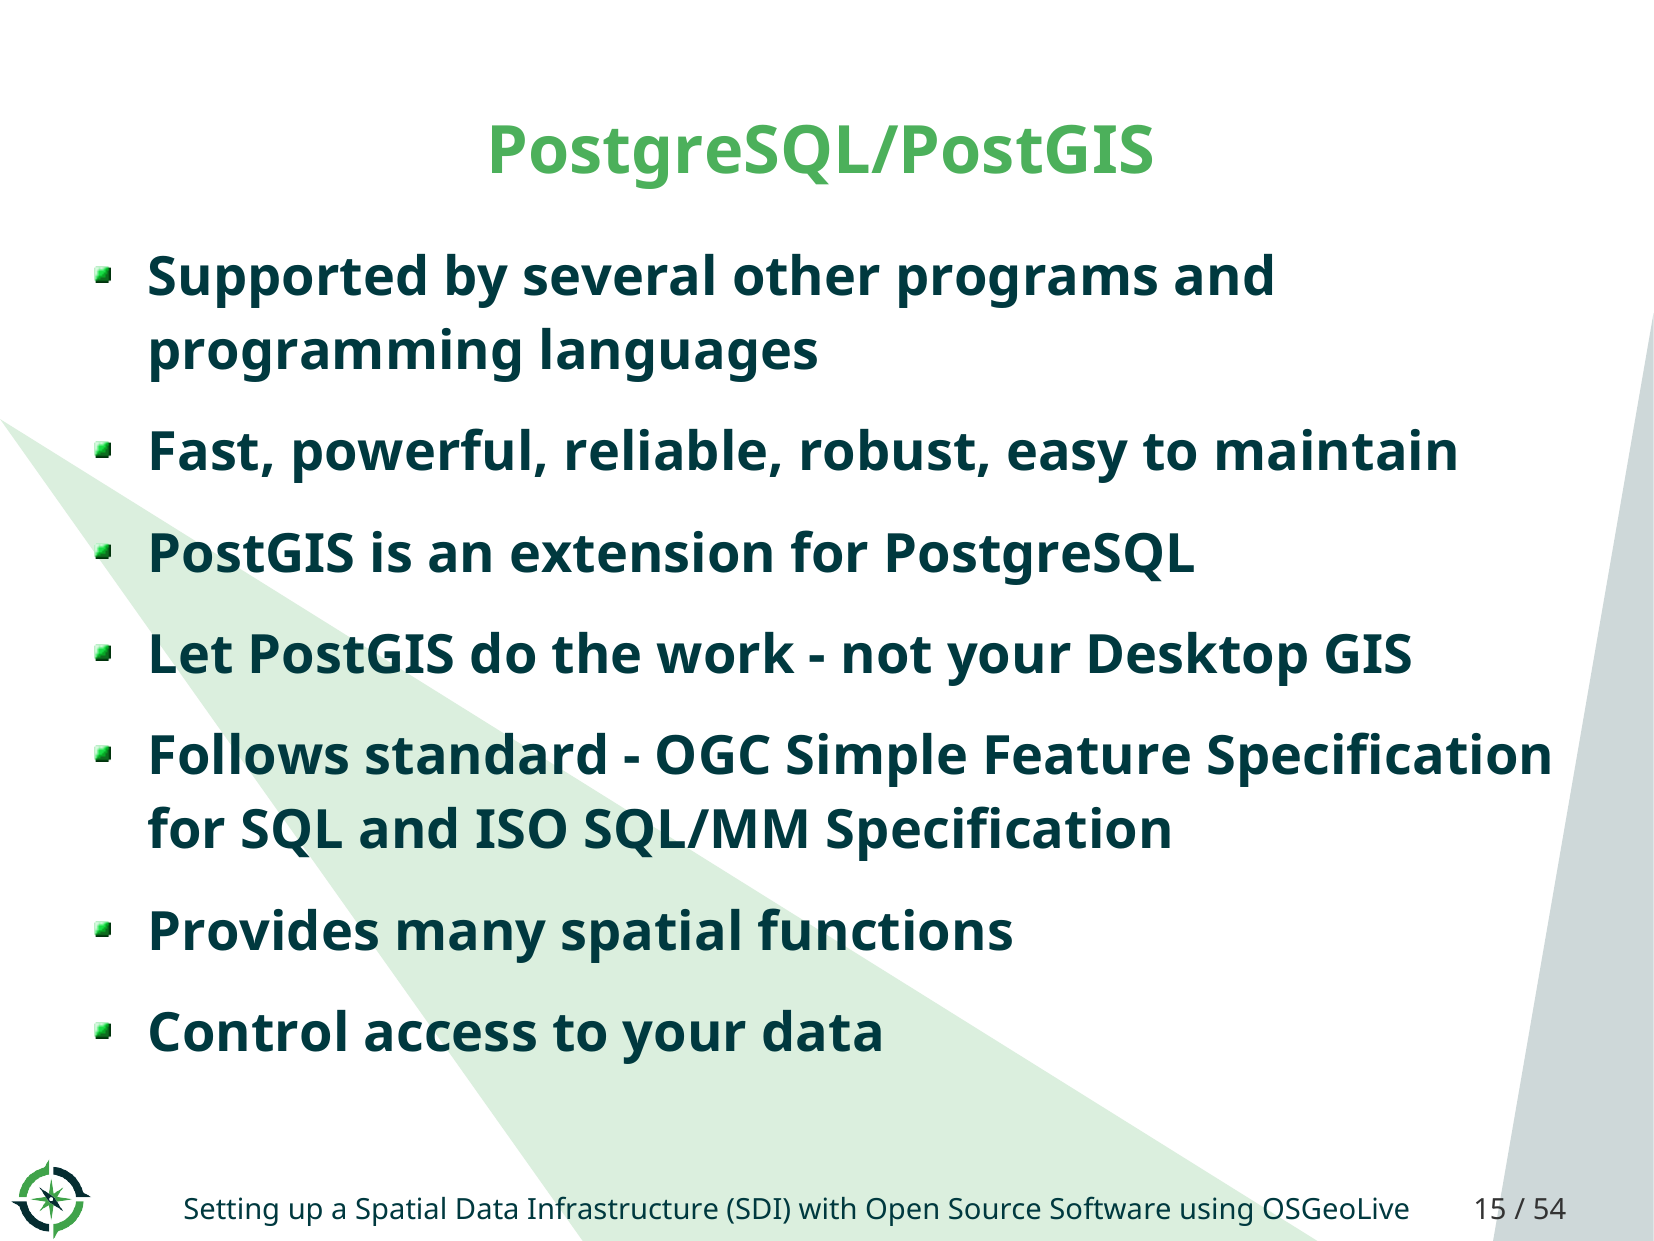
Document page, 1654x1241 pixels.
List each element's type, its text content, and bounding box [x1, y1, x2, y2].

title PostgreSQL/PostGIS [76, 88, 1565, 207]
list Supported by several other programs and programming languages Fast, powerful, reliable, robust, easy to maintain PostGIS is an extension for PostgreSQL Let PostGIS do the work - not your Desktop GIS Follows standard - OGC Simple Feature Specification for SQL and ISO SQL/MM Specification Provides many spatial functions Control access to your data [76, 237, 1565, 1158]
picture [10, 1158, 92, 1240]
